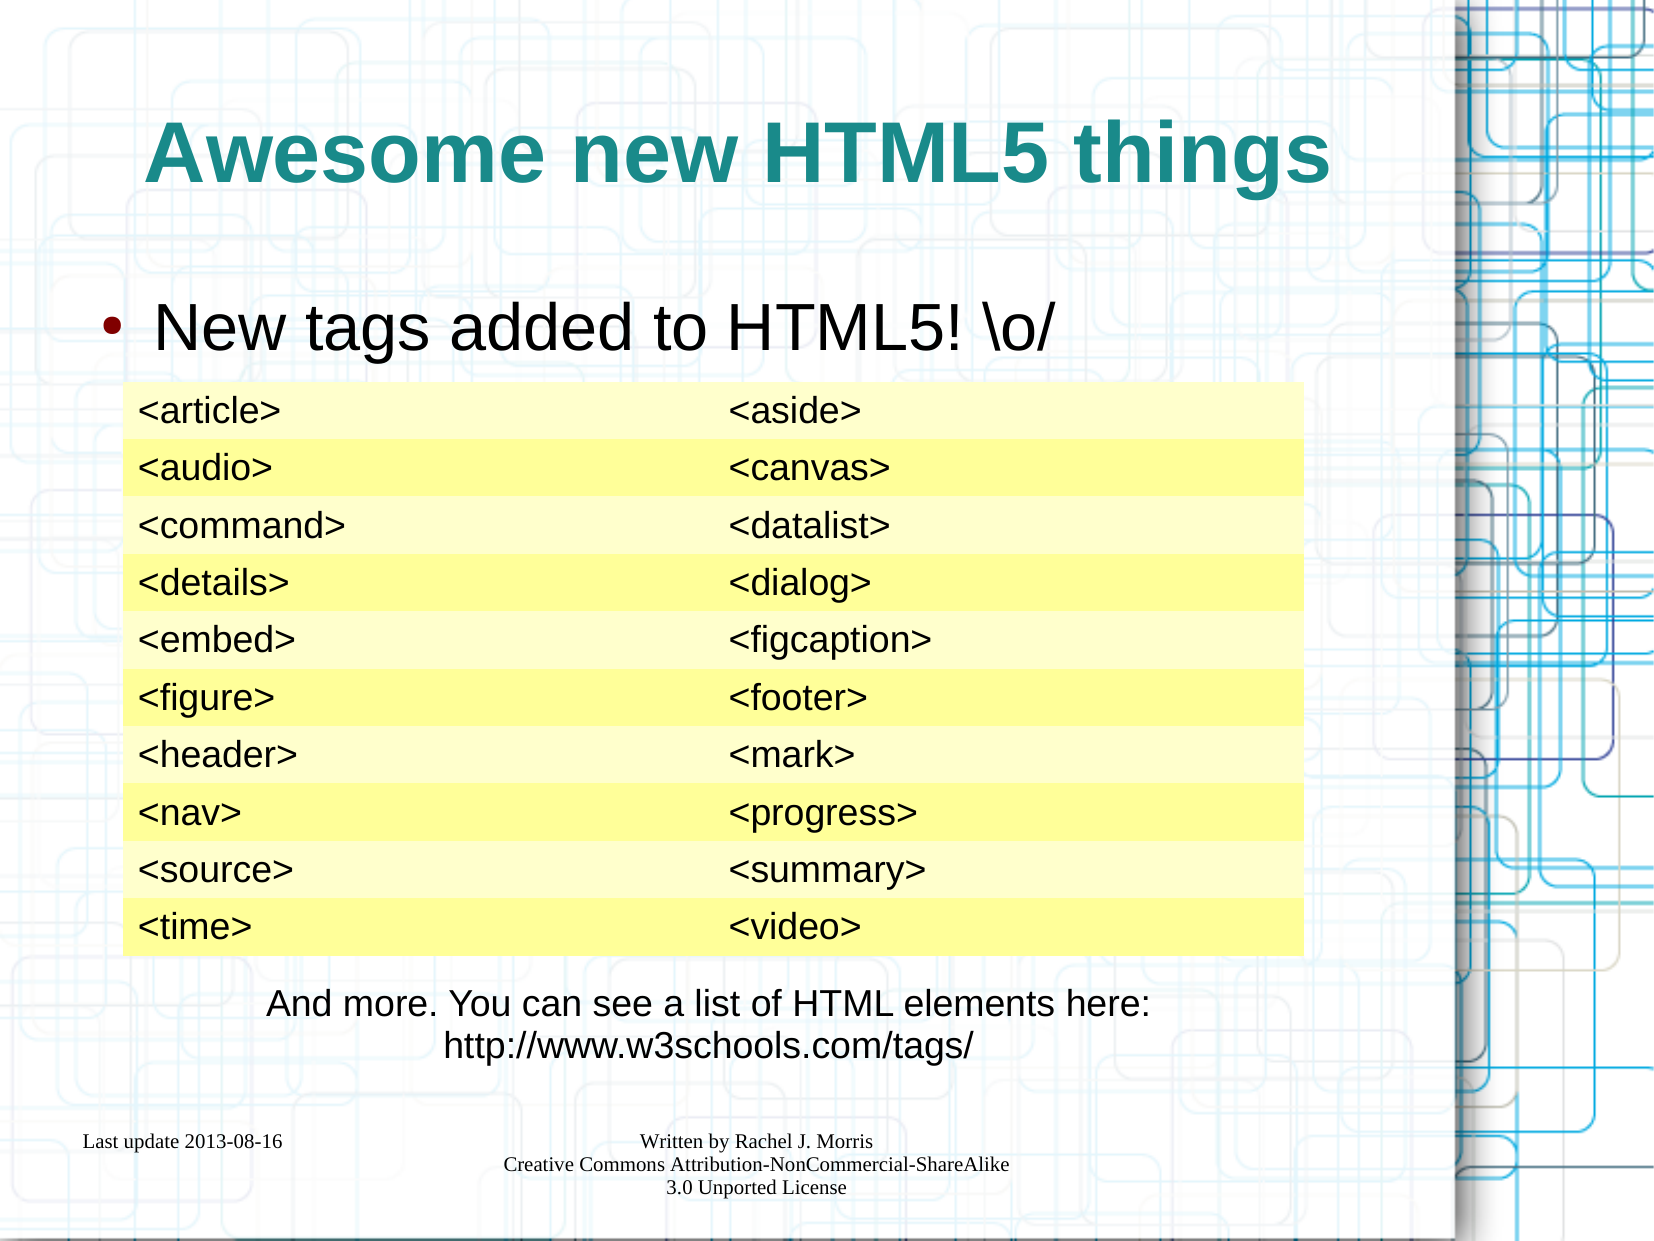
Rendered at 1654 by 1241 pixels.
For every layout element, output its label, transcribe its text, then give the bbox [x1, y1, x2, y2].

table_cell [123, 611, 714, 669]
table_cell [714, 669, 1304, 726]
table_cell [123, 439, 714, 496]
table_cell [123, 783, 714, 841]
table_cell [123, 841, 714, 898]
table_header [123, 382, 714, 439]
table_cell [714, 726, 1304, 783]
title Awesome new HTML5 things [59, 49, 1418, 257]
table_cell [123, 898, 714, 956]
table_header [714, 382, 1304, 439]
table_cell [714, 841, 1304, 898]
table_cell [714, 496, 1304, 554]
table_cell [123, 726, 714, 783]
table_cell [123, 669, 714, 726]
table_cell [714, 783, 1304, 841]
picture [0, 0, 1654, 1241]
text_box And more. You can see a list of HTML elements here: http://www.w3schools.com/tags/ [82, 975, 1336, 1074]
table_cell [714, 611, 1304, 669]
list New tags added to HTML5! \o/ [82, 290, 1418, 1010]
table_cell [123, 496, 714, 554]
table_cell [714, 554, 1304, 611]
table_cell [714, 898, 1304, 956]
table_cell [123, 554, 714, 611]
table_cell [714, 439, 1304, 496]
